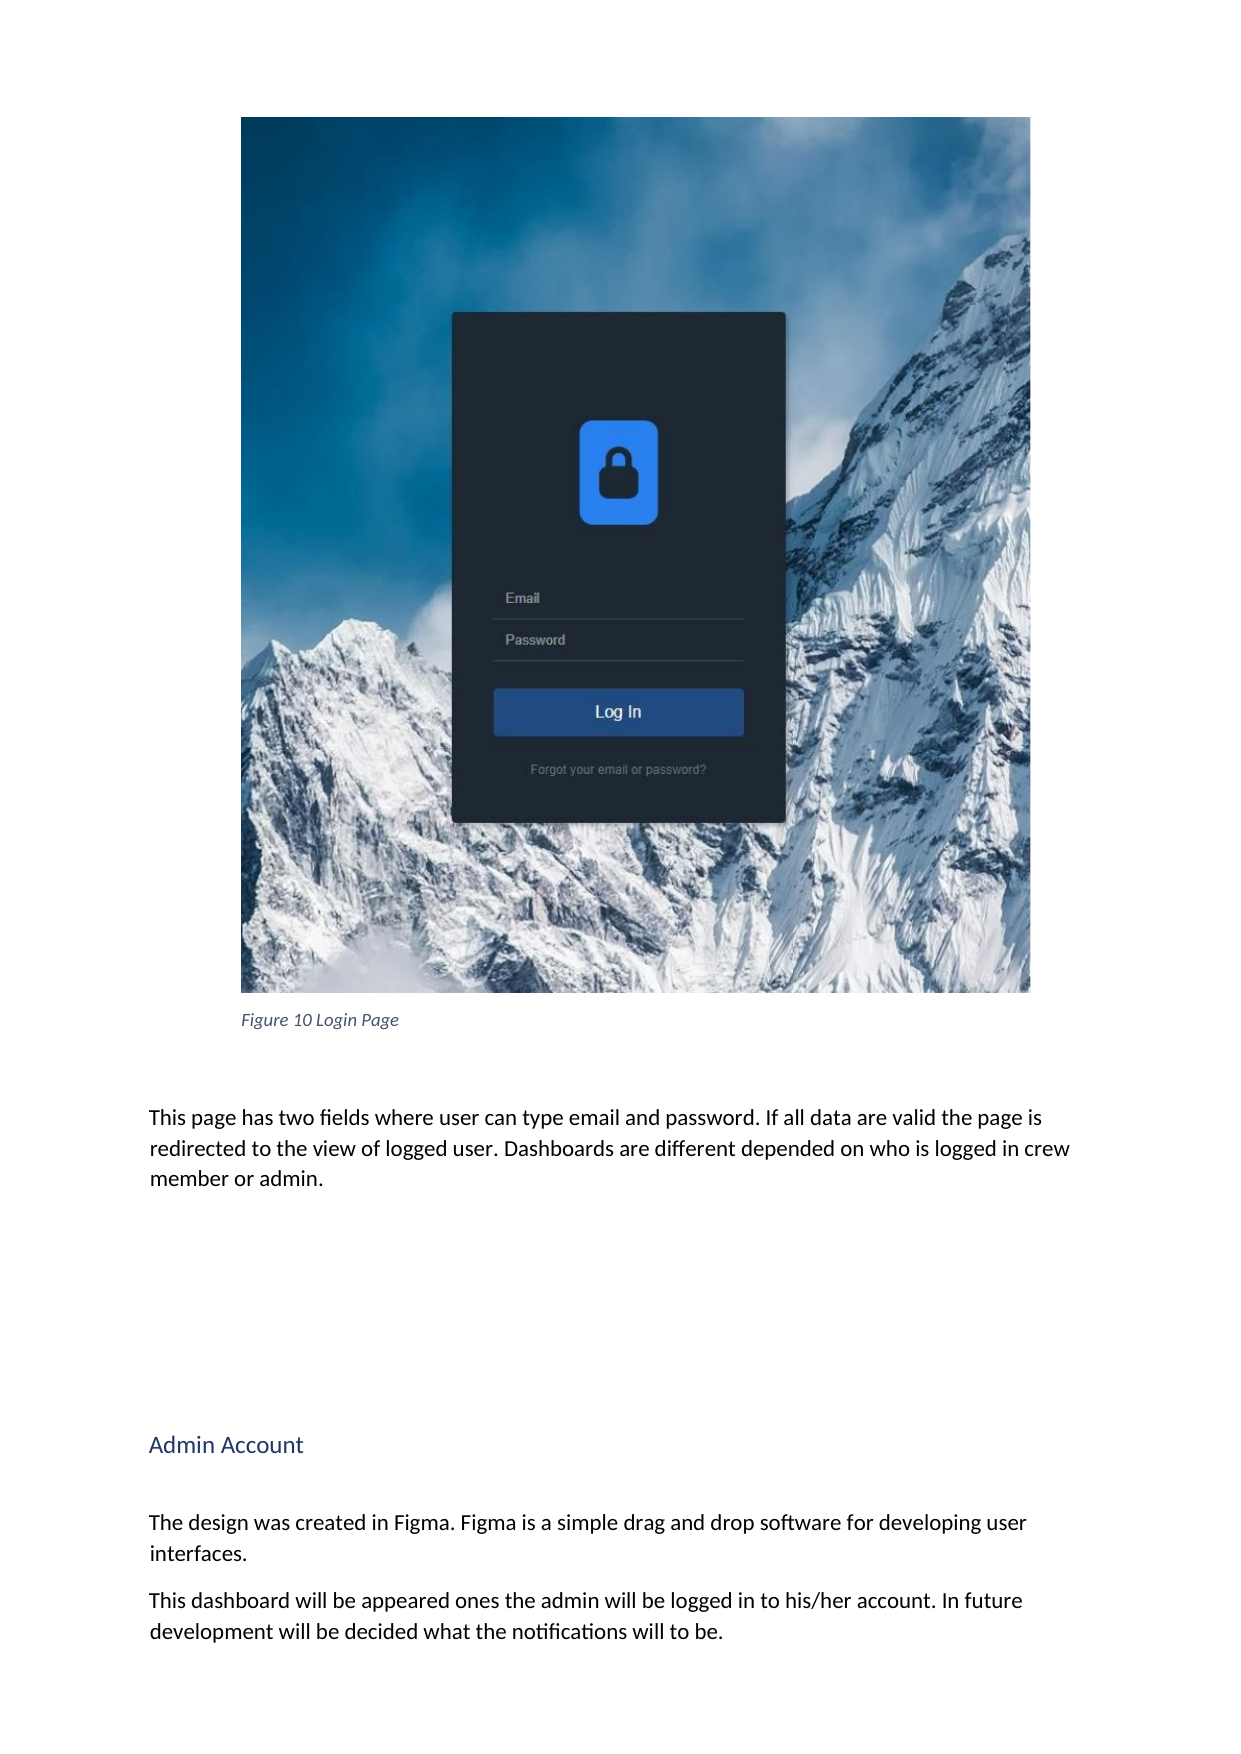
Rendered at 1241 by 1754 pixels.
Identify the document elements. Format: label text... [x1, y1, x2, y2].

picture [324, 300, 338, 305]
picture [459, 184, 473, 188]
picture [241, 117, 281, 141]
text The design was created in Figma. Figma is a simple drag and drop software for developing user interfaces. [148, 1508, 1091, 1567]
picture [357, 250, 362, 265]
text Admin Account [148, 1429, 1119, 1459]
text This page has two fields where user can type email and password. If all data are valid the page is redirected to the view of logged user. Dashboards are different depended on who is logged in crew member or admin. [148, 1103, 1091, 1193]
text This dashboard will be appeared ones the admin will be logged in to his/her account. In future development will be decided what the notifications will to be. [148, 1586, 1091, 1645]
picture [408, 144, 490, 161]
text Figure 10 Login Page [241, 1009, 1083, 1032]
picture [302, 117, 317, 150]
picture [241, 117, 506, 333]
picture [341, 234, 358, 240]
picture [241, 117, 1031, 993]
picture [491, 117, 522, 121]
picture [341, 251, 346, 266]
